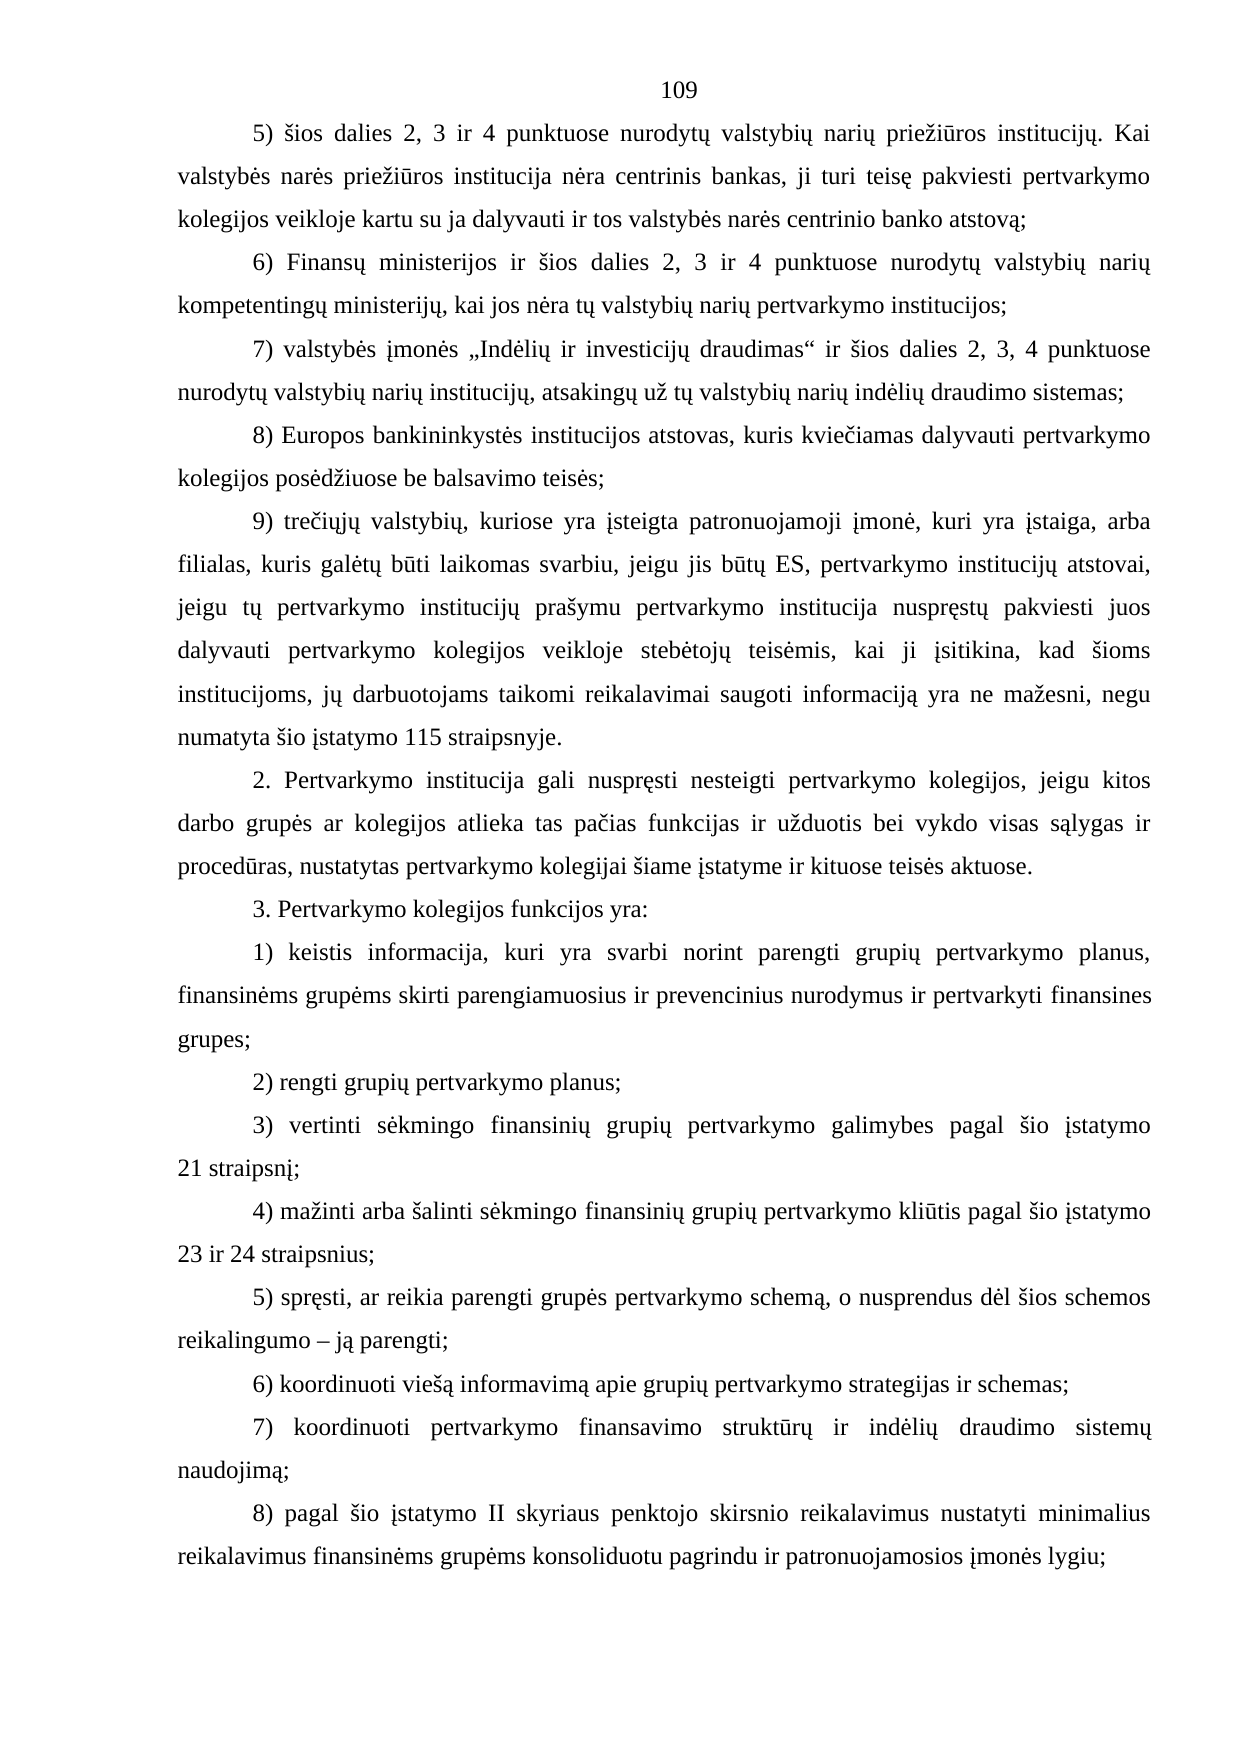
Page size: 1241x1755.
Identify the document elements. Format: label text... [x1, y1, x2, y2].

text 6) Finansų ministerijos ir šios dalies 2, 3 ir 4 punktuose nurodytų valstybių narių kompetentingų ministerijų, kai jos nėra tų valstybių narių pertvarkymo institucijos; [177, 247, 1152, 319]
text 5) šios dalies 2, 3 ir 4 punktuose nurodytų valstybių narių priežiūros institucijų. Kai valstybės narės priežiūros institucija nėra centrinis bankas, ji turi teisę pakviesti pertvarkymo kolegijos veikloje kartu su ja dalyvauti ir tos valstybės narės centrinio banko atstovą; [177, 118, 1152, 233]
text 3) vertinti sėkmingo finansinių grupių pertvarkymo galimybes pagal šio įstatymo 21 straipsnį; [177, 1110, 1152, 1182]
text 2) rengti grupių pertvarkymo planus; [177, 1067, 1152, 1096]
text 2. Pertvarkymo institucija gali nuspręsti nesteigti pertvarkymo kolegijos, jeigu kitos darbo grupės ar kolegijos atlieka tas pačias funkcijas ir užduotis bei vykdo visas sąlygas ir procedūras, nustatytas pertvarkymo kolegijai šiame įstatyme ir kituose teisės aktuose. [177, 765, 1152, 880]
text 8) pagal šio įstatymo II skyriaus penktojo skirsnio reikalavimus nustatyti minimalius reikalavimus finansinėms grupėms konsoliduotu pagrindu ir patronuojamosios įmonės lygiu; [177, 1498, 1152, 1570]
text 7) valstybės įmonės „Indėlių ir investicijų draudimas“ ir šios dalies 2, 3, 4 punktuose nurodytų valstybių narių institucijų, atsakingų už tų valstybių narių indėlių draudimo sistemas; [177, 334, 1152, 406]
text 6) koordinuoti viešą informavimą apie grupių pertvarkymo strategijas ir schemas; [177, 1369, 1152, 1397]
text 3. Pertvarkymo kolegijos funkcijos yra: [177, 894, 1152, 923]
text 9) trečiųjų valstybių, kuriose yra įsteigta patronuojamoji įmonė, kuri yra įstaiga, arba filialas, kuris galėtų būti laikomas svarbiu, jeigu jis būtų ES, pertvarkymo institucijų atstovai, jeigu tų pertvarkymo institucijų prašymu pertvarkymo institucija nuspręstų pakviesti juos dalyvauti pertvarkymo kolegijos veikloje stebėtojų teisėmis, kai ji įsitikina, kad šioms institucijoms, jų darbuotojams taikomi reikalavimai saugoti informaciją yra ne mažesni, negu numatyta šio įstatymo 115 straipsnyje. [177, 506, 1152, 751]
text 1) keistis informacija, kuri yra svarbi norint parengti grupių pertvarkymo planus, finansinėms grupėms skirti parengiamuosius ir prevencinius nurodymus ir pertvarkyti finansines grupes; [177, 937, 1152, 1052]
text 5) spręsti, ar reikia parengti grupės pertvarkymo schemą, o nusprendus dėl šios schemos reikalingumo – ją parengti; [177, 1282, 1152, 1354]
text 7) koordinuoti pertvarkymo finansavimo struktūrų ir indėlių draudimo sistemų naudojimą; [177, 1412, 1152, 1484]
text 4) mažinti arba šalinti sėkmingo finansinių grupių pertvarkymo kliūtis pagal šio įstatymo 23 ir 24 straipsnius; [177, 1196, 1152, 1268]
text 8) Europos bankininkystės institucijos atstovas, kuris kviečiamas dalyvauti pertvarkymo kolegijos posėdžiuose be balsavimo teisės; [177, 420, 1152, 492]
